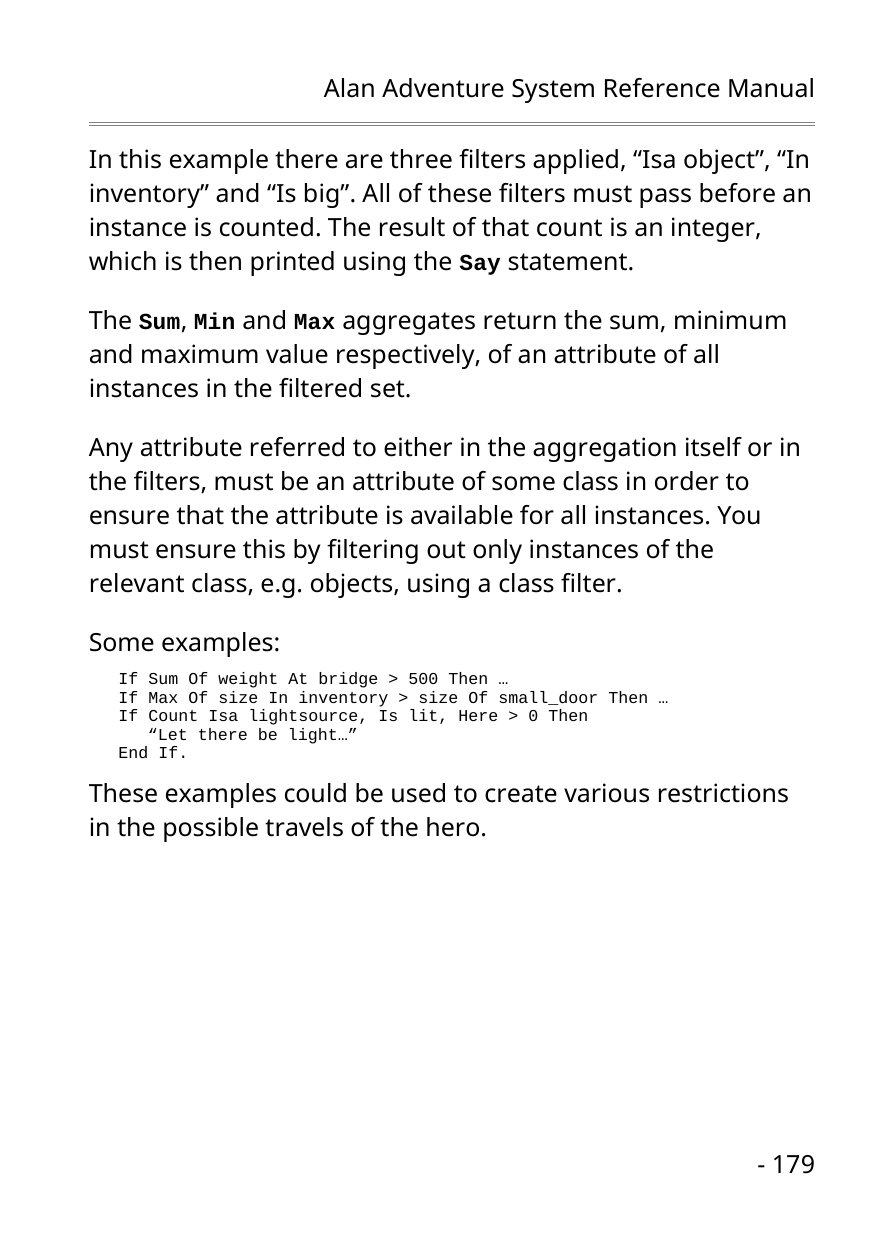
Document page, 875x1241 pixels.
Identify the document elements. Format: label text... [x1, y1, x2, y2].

text These examples could be used to create various restrictions in the possible travels of the hero. [88, 776, 815, 844]
text If Sum Of weight At bridge > 500 Then … If Max Of size In inventory > size Of small_door Then … [118, 671, 815, 708]
text The Sum, Min and Max aggregates return the sum, minimum and maximum value respec­tively, of an attribute of all instances in the filtered set. [88, 303, 815, 405]
text Some examples: [88, 624, 815, 658]
text If Count Isa lightsource, Is lit, Here > 0 Then “Let there be light…” End If. [118, 708, 815, 764]
text In this example there are three filters applied, “Isa object”, “In inventory” and “Is big”. All of these filters must pass before an instance is counted. The result of that count is an integer, which is then printed using the Say statement. [88, 142, 815, 278]
text Any attribute referred to either in the aggregation itself or in the filters, must be an attribute of some class in order to ensure that the at­tribute is available for all instances. You must ensure this by filtering out only instances of the relevant class, e.g. objects, using a class filter. [88, 430, 815, 599]
